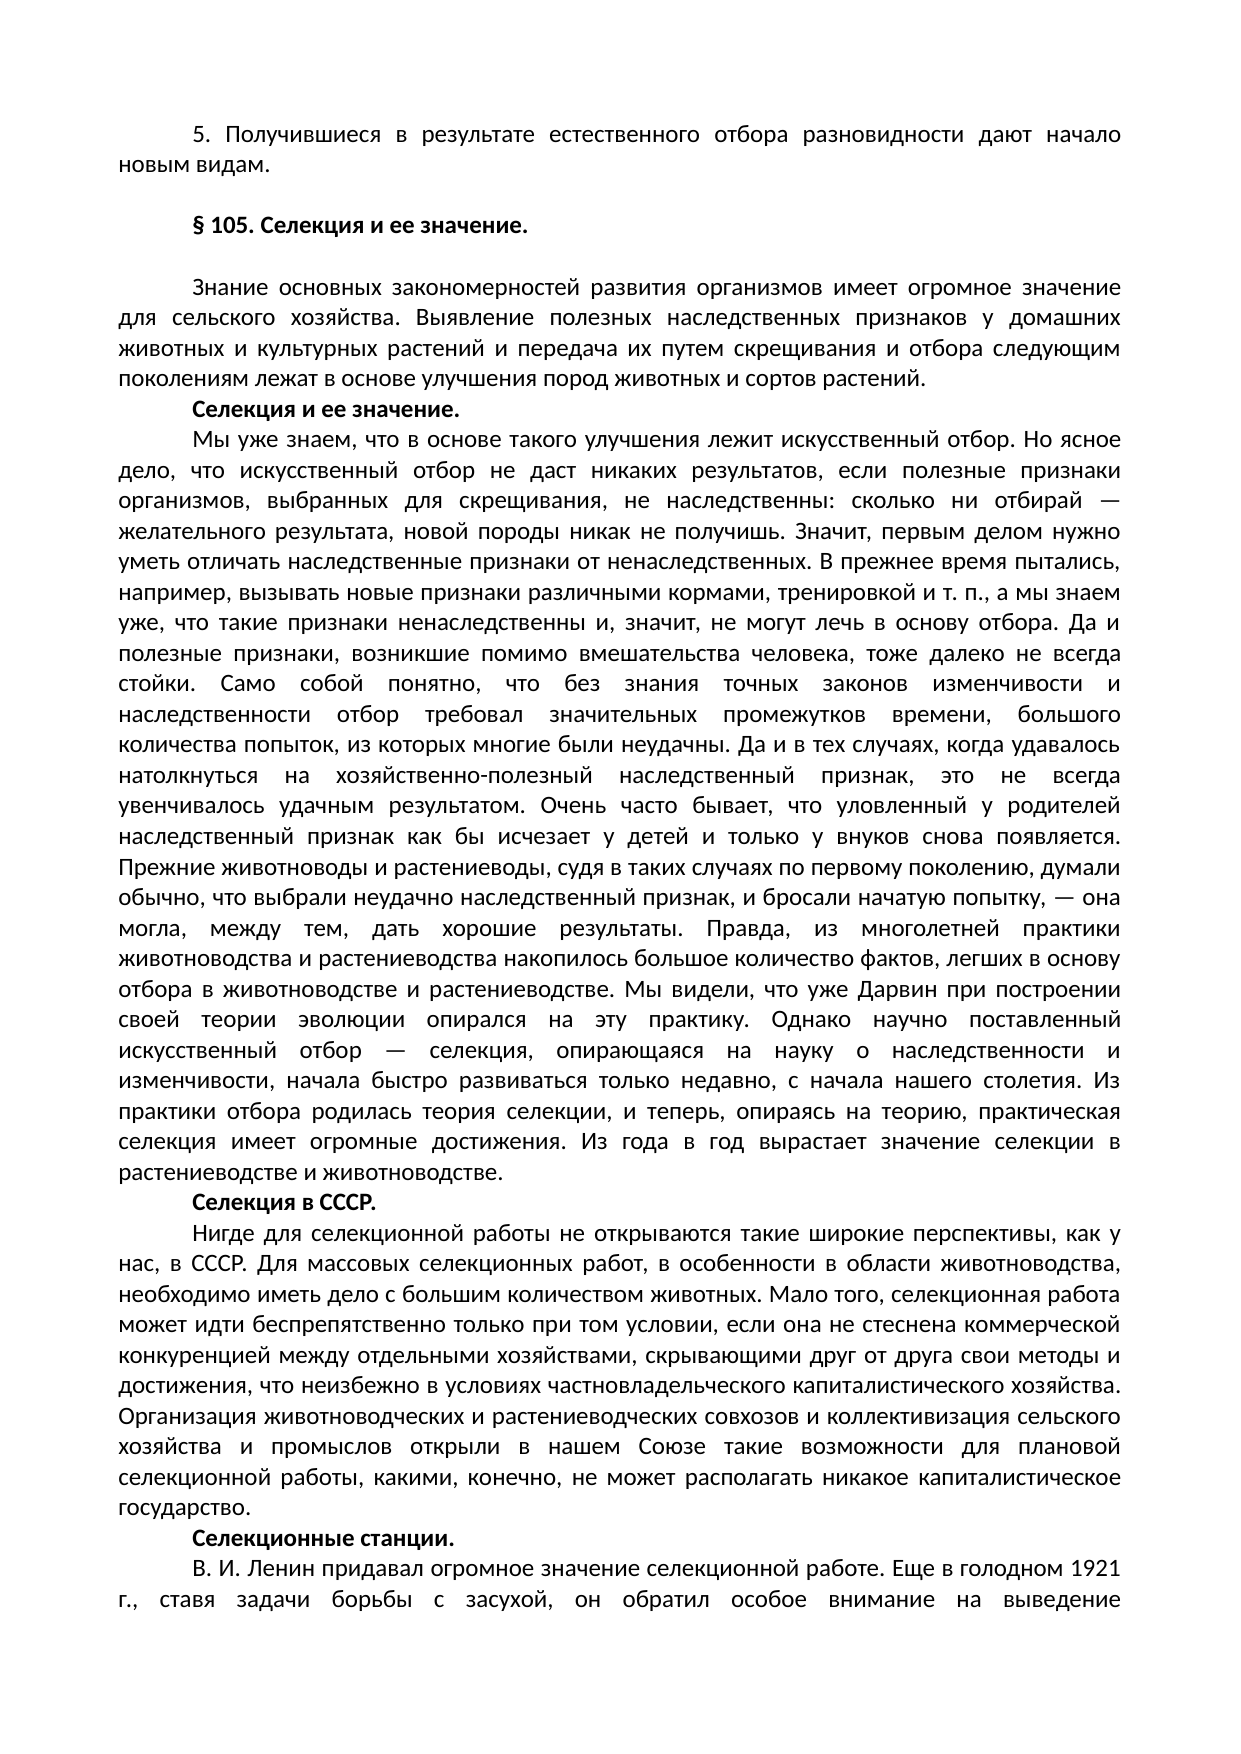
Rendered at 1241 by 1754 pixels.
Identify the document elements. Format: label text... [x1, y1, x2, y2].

text Нигде для селекционной работы не открываются такие широкие перспективы, как у нас, в СССР. Для массовых селекционных работ, в особенности в области животноводства, необходимо иметь дело с большим количеством животных. Мало того, селекционная работа может идти беспрепятственно только при том условии, если она не стеснена коммерческой конкуренцией между отдельными хозяйствами, скрывающими друг от друга свои методы и достижения, что неизбежно в условиях частновладельческого капиталистического хозяйства. Организация животноводческих и растениеводческих совхозов и коллективизация сельского хозяйства и промыслов открыли в нашем Союзе такие возможности для плановой селекционной работы, какими, конечно, не может располагать никакое капиталистическое государство. [118, 1217, 1122, 1522]
text 5. Получившиеся в результате естественного отбора разновидности дают начало новым видам. [118, 118, 1122, 179]
text Мы уже знаем, что в основе такого улучшения лежит искусственный отбор. Но ясное дело, что искусственный отбор не даст никаких результатов, если полезные признаки организмов, выбранных для скрещивания, не наследственны: сколько ни отбирай — желательного результата, новой породы никак не получишь. Значит, первым делом нужно уметь отличать наследственные признаки от ненаследственных. В прежнее время пытались, например, вызывать новые признаки различными кормами, тренировкой и т. п., а мы знаем уже, что такие признаки ненаследственны и, значит, не могут лечь в основу отбора. Да и полезные признаки, возникшие помимо вмешательства человека, тоже далеко не всегда стойки. Само собой понятно, что без знания точных законов изменчивости и наследственности отбор требовал значительных промежутков времени, большого количества попыток, из которых многие были неудачны. Да и в тех случаях, когда удавалось натолкнуться на хозяйственно-полезный наследственный признак, это не всегда увенчивалось удачным результатом. Очень часто бывает, что уловленный у родителей наследственный признак как бы исчезает у детей и только у внуков снова появляется. Прежние животноводы и растениеводы, судя в таких случаях по первому поколению, думали обычно, что выбрали неудачно наследственный признак, и бросали начатую попытку, — она могла, между тем, дать хорошие результаты. Правда, из многолетней практики животноводства и растениеводства накопилось большое количество фактов, легших в основу отбора в животноводстве и растениеводстве. Мы видели, что уже Дарвин при построении своей теории эволюции опирался на эту практику. Однако научно поставленный искусственный отбор — селекция, опирающаяся на науку о наследственности и изменчивости, начала быстро развиваться только недавно, с начала нашего столетия. Из практики отбора родилась теория селекции, и теперь, опираясь на теорию, практическая селекция имеет огромные достижения. Из года в год вырастает значение селекции в растениеводстве и животноводстве. [118, 423, 1122, 1186]
text Селекция в СССР. [118, 1186, 1122, 1217]
text Знание основных закономерностей развития организмов имеет огромное значение для сельского хозяйства. Выявление полезных наследственных признаков у домашних животных и культурных растений и передача их путем скрещивания и отбора следующим поколениям лежат в основе улучшения пород животных и сортов растений. [118, 271, 1122, 393]
text Селекционные станции. [118, 1522, 1122, 1553]
text § 105. Селекция и ее значение. [118, 210, 1122, 240]
text Селекция и ее значение. [118, 393, 1122, 423]
text В. И. Ленин придавал огромное значение селекционной работе. Еще в голодном 1921 г., ставя задачи борьбы с засухой, он обратил особое внимание на выведение [118, 1553, 1122, 1614]
